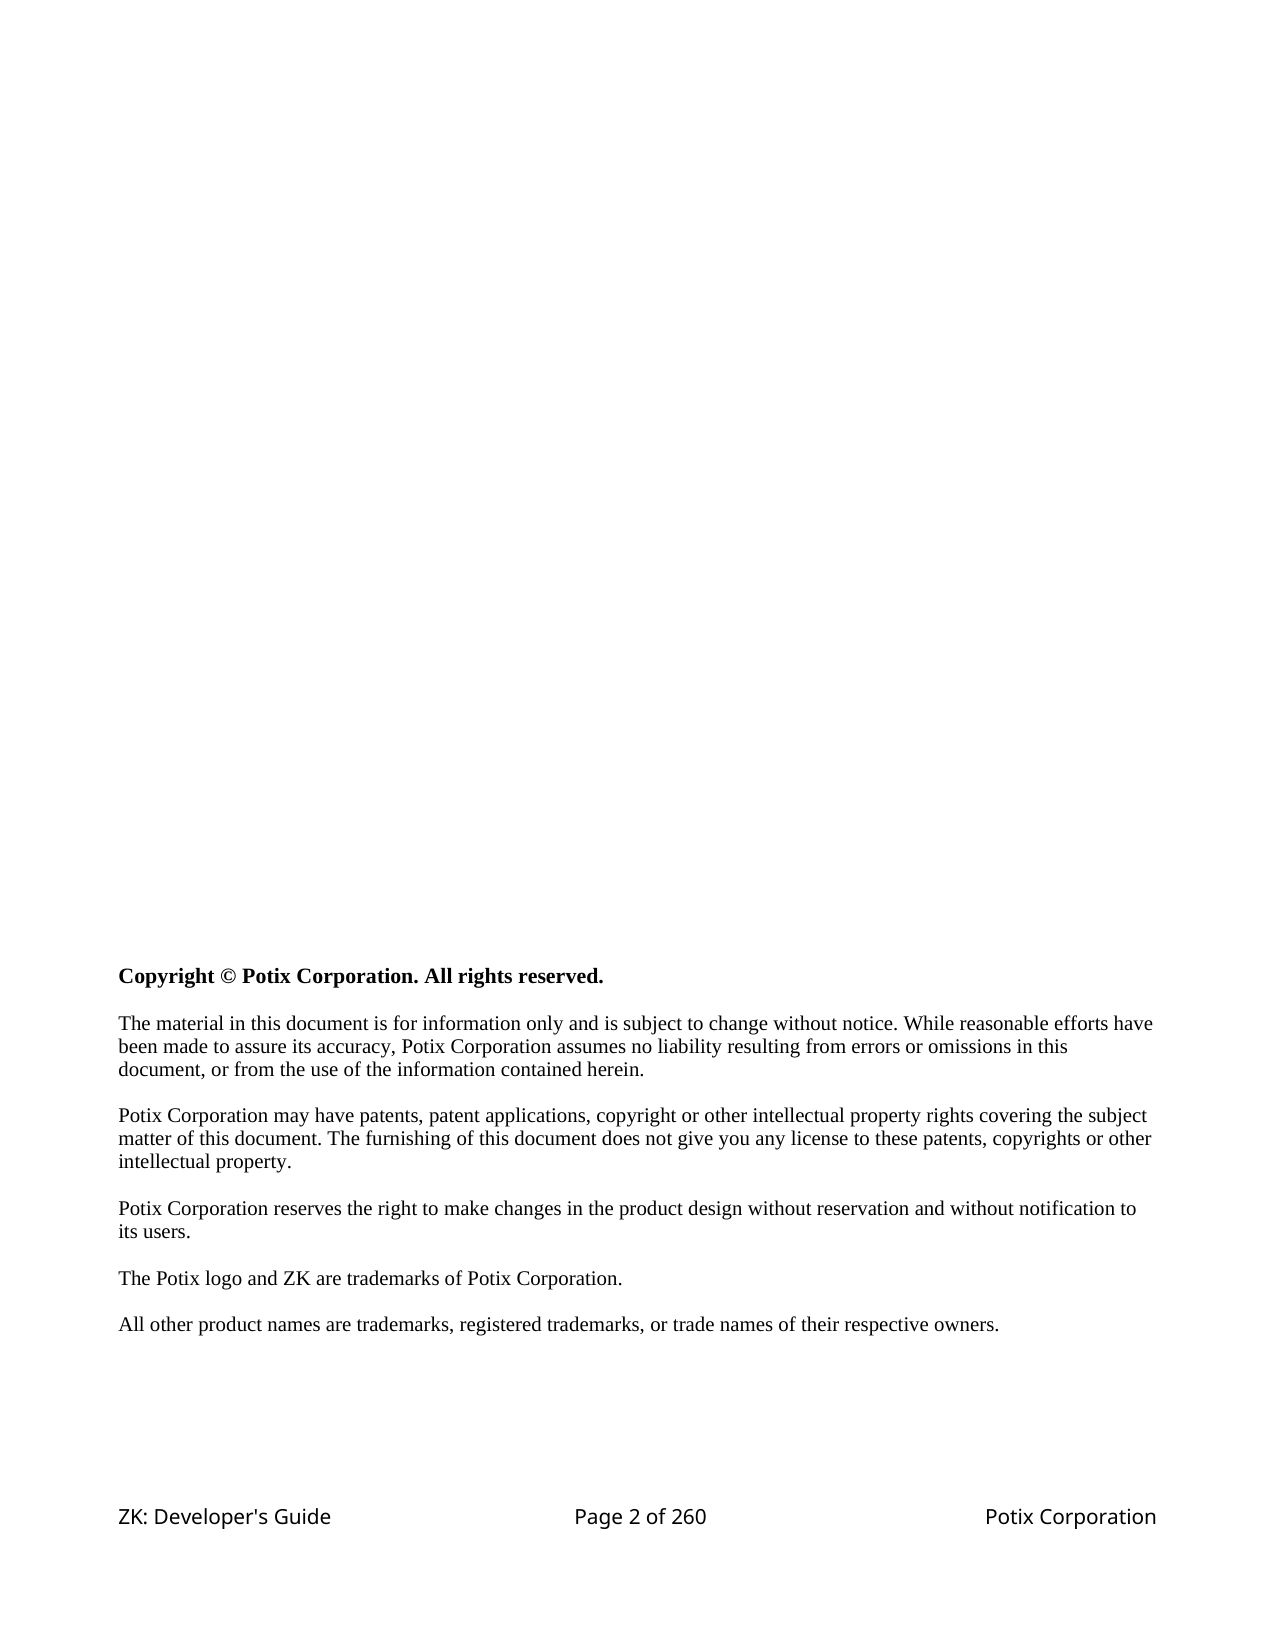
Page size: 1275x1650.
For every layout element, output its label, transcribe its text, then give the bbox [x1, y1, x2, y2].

text Potix Corporation reserves the right to make changes in the product design without reservation and without notification to its users. [118, 1197, 1157, 1243]
text Potix Corporation may have patents, patent applications, copyright or other intellectual property rights covering the subject matter of this document. The furnishing of this document does not give you any license to these patents, copyrights or other intellectual property. [118, 1104, 1157, 1173]
text The material in this document is for information only and is subject to change without notice. While reasonable efforts have been made to assure its accuracy, Potix Corporation assumes no liability resulting from errors or omissions in this document, or from the use of the information contained herein. [118, 1011, 1157, 1081]
text Copyright © Potix Corporation. All rights reserved. [118, 963, 1157, 988]
text The Potix logo and ZK are trademarks of Potix Corporation. [118, 1267, 1157, 1289]
text All other product names are trademarks, registered trademarks, or trade names of their respective owners. [118, 1313, 1157, 1336]
